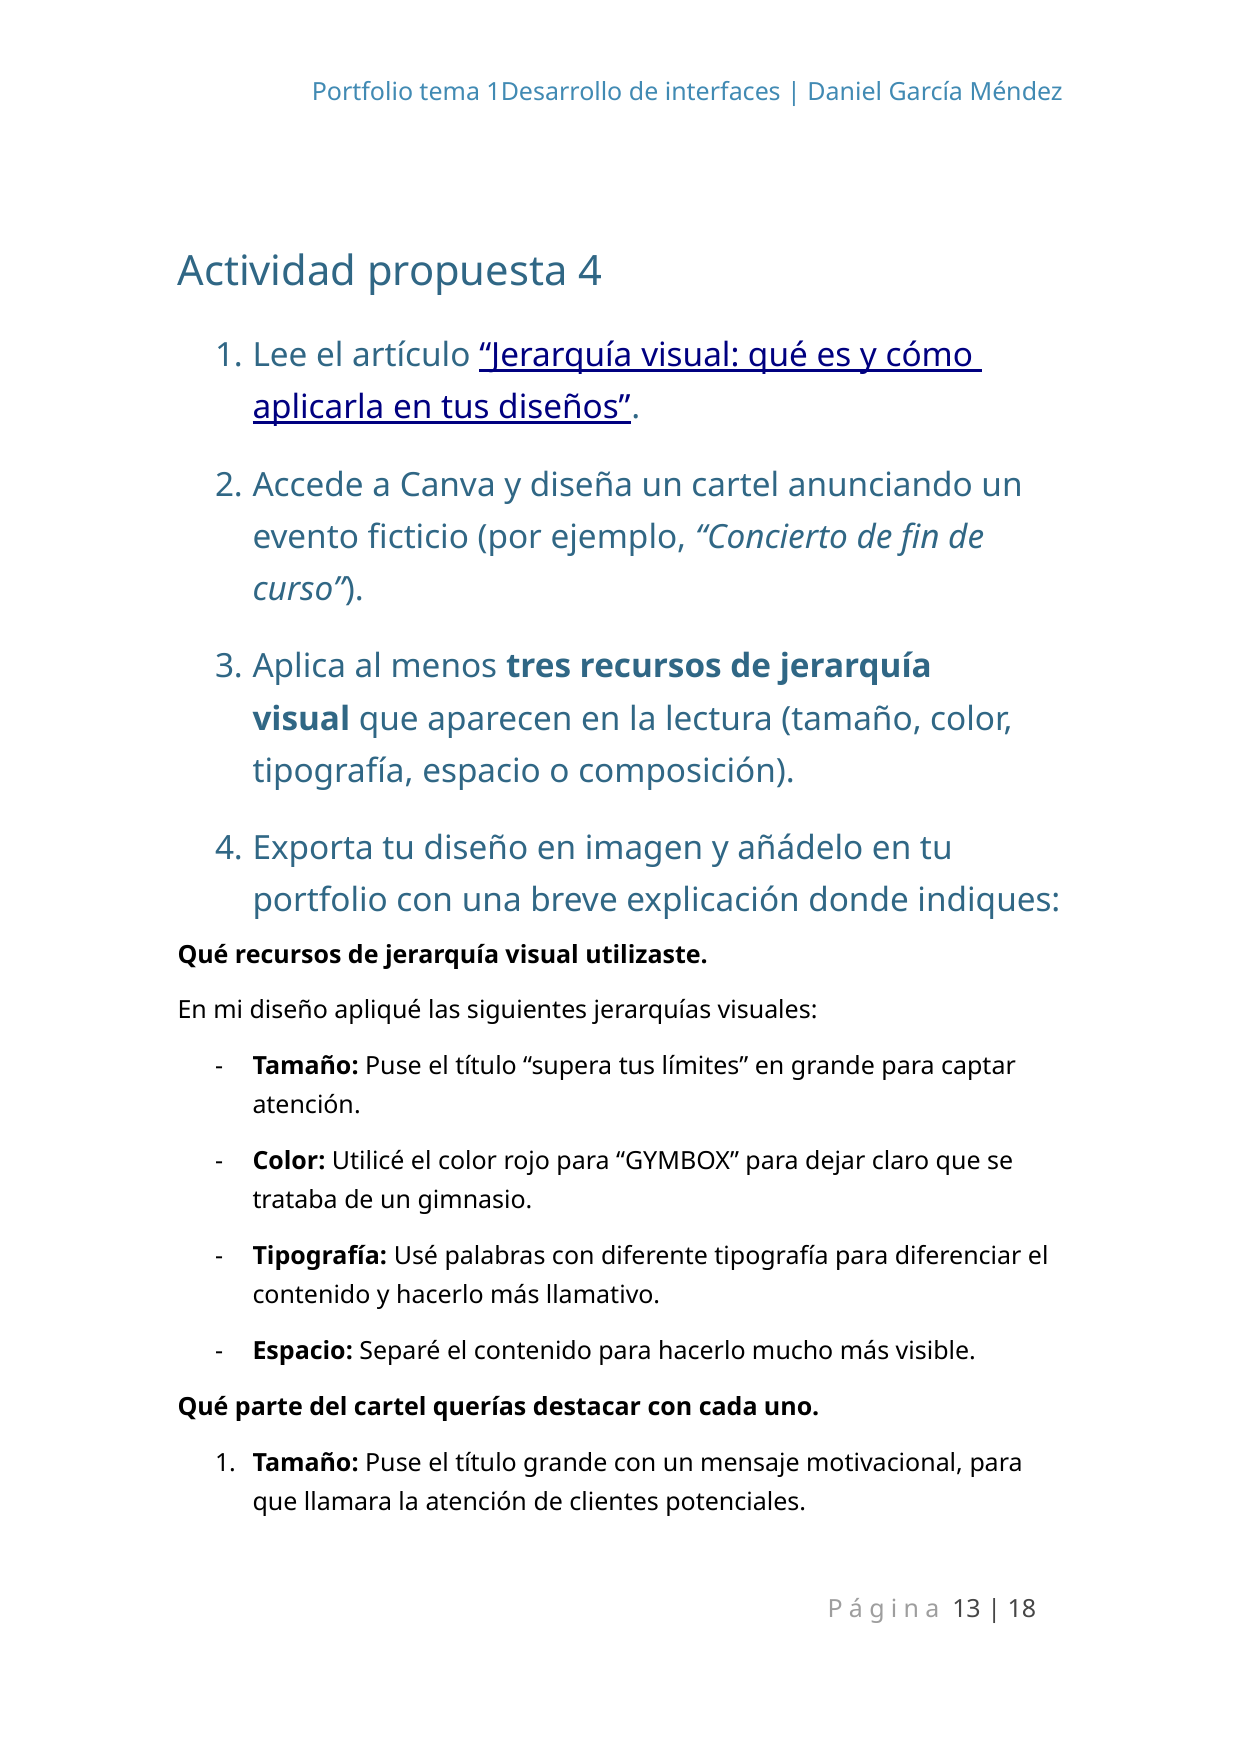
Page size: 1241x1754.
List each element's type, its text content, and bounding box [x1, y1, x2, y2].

list Tamaño: Puse el título “supera tus límites” en grande para captar atención. [215, 1048, 1063, 1121]
list Tipografía: Usé palabras con diferente tipografía para diferenciar el contenido y hacerlo más llamativo. [215, 1238, 1063, 1311]
list Aplica al menos tres recursos de jerarquía visual que aparecen en la lectura (tamaño, color, tipografía, espacio o composición). [215, 642, 1063, 792]
list Exporta tu diseño en imagen y añádelo en tu portfolio con una breve explicación donde indiques: [215, 824, 1063, 921]
text Qué parte del cartel querías destacar con cada uno. [177, 1389, 1063, 1423]
text Qué recursos de jerarquía visual utilizaste. [177, 936, 1063, 970]
list Lee el artículo “Jerarquía visual: qué es y cómo aplicarla en tus diseños”. [215, 331, 1063, 429]
list Espacio: Separé el contenido para hacerlo mucho más visible. [215, 1333, 1063, 1367]
subtitle Actividad propuesta 4 [177, 241, 1063, 298]
list Color: Utilicé el color rojo para “GYMBOX” para dejar claro que se trataba de un gimnasio. [215, 1143, 1063, 1216]
text En mi diseño apliqué las siguientes jerarquías visuales: [177, 992, 1063, 1026]
list Accede a Canva y diseña un cartel anunciando un evento ficticio (por ejemplo, “Concierto de fin de curso”). [215, 461, 1063, 610]
list Tamaño: Puse el título grande con un mensaje motivacional, para que llamara la atención de clientes potenciales. [215, 1445, 1063, 1518]
